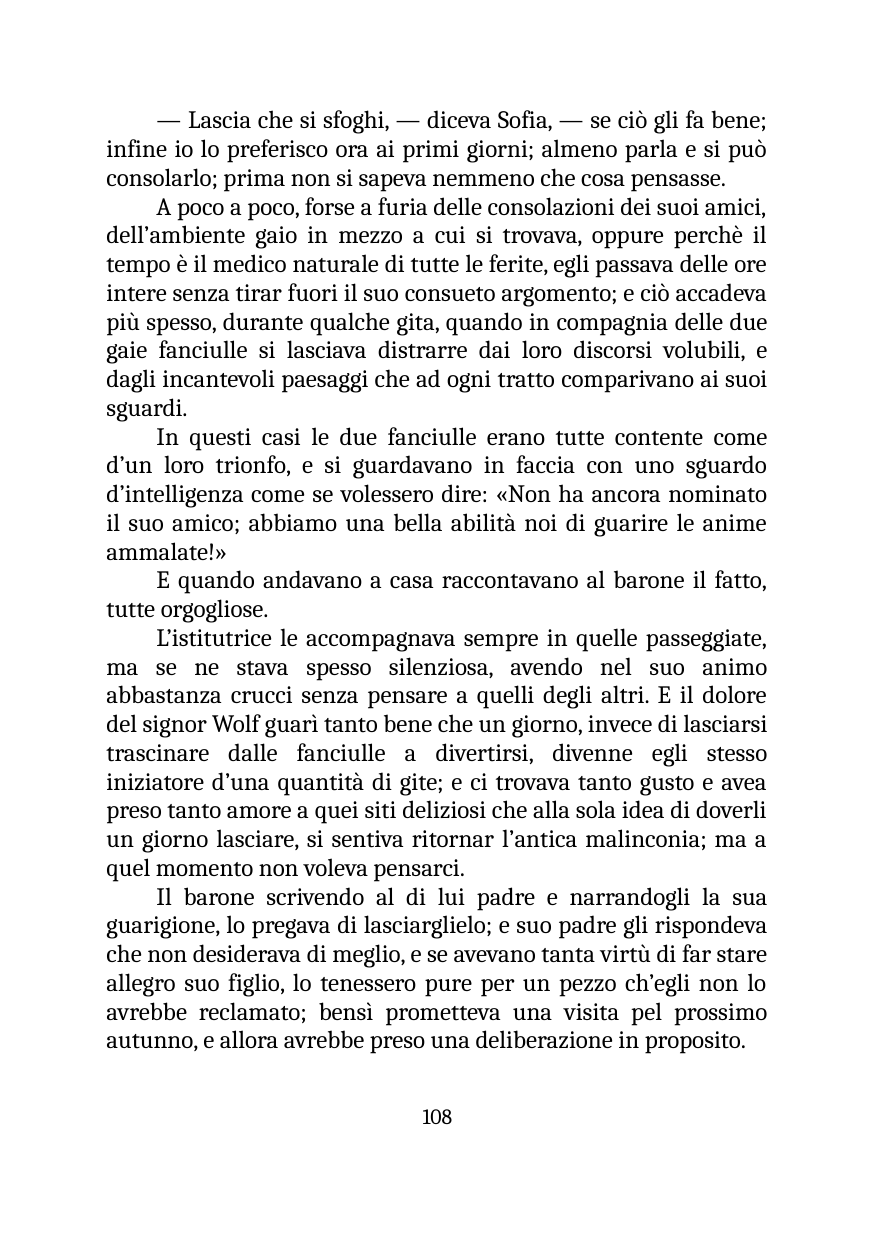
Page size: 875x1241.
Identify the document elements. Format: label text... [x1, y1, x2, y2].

text Il barone scrivendo al di lui padre e narrandogli la sua guarigione, lo pregava di lasciarglielo; e suo padre gli rispondeva che non desiderava di meglio, e se avevano tanta virtù di far stare allegro suo figlio, lo tenessero pure per un pezzo ch’egli non lo avrebbe reclamato; bensì prometteva una visita pel prossimo autunno, e allora avrebbe preso una deliberazione in proposito. [106, 882, 768, 1055]
text A poco a poco, forse a furia delle consolazioni dei suoi amici, dell’ambiente gaio in mezzo a cui si trovava, oppure perchè il tempo è il medico naturale di tutte le ferite, egli passava delle ore intere senza tirar fuori il suo consueto argomento; e ciò accadeva più spesso, durante qualche gita, quando in compagnia delle due gaie fanciulle si lasciava distrarre dai loro discorsi volubili, e dagli incantevoli paesaggi che ad ogni tratto comparivano ai suoi sguardi. [106, 192, 768, 422]
text L’istitutrice le accompagnava sempre in quelle passeggiate, ma se ne stava spesso silenziosa, avendo nel suo animo abbastanza crucci senza pensare a quelli degli altri. E il dolore del signor Wolf guarì tanto bene che un giorno, invece di lasciarsi trascinare dalle fanciulle a divertirsi, divenne egli stesso iniziatore d’una quantità di gite; e ci trovava tanto gusto e avea preso tanto amore a quei siti deliziosi che alla sola idea di doverli un giorno lasciare, si sentiva ritornar l’antica malinconia; ma a quel momento non voleva pensarci. [106, 624, 768, 882]
text In questi casi le due fanciulle erano tutte contente come d’un loro trionfo, e si guardavano in faccia con uno sguardo d’intelligenza come se volessero dire: «Non ha ancora nominato il suo amico; abbiamo una bella abilità noi di guarire le anime ammalate!» [106, 422, 768, 566]
text E quando andavano a casa raccontavano al barone il fatto, tutte orgogliose. [106, 566, 768, 624]
text — Lascia che si sfoghi, — diceva Sofia, — se ciò gli fa bene; infine io lo preferisco ora ai primi giorni; almeno parla e si può consolarlo; prima non si sapeva nemmeno che cosa pensasse. [106, 106, 768, 192]
